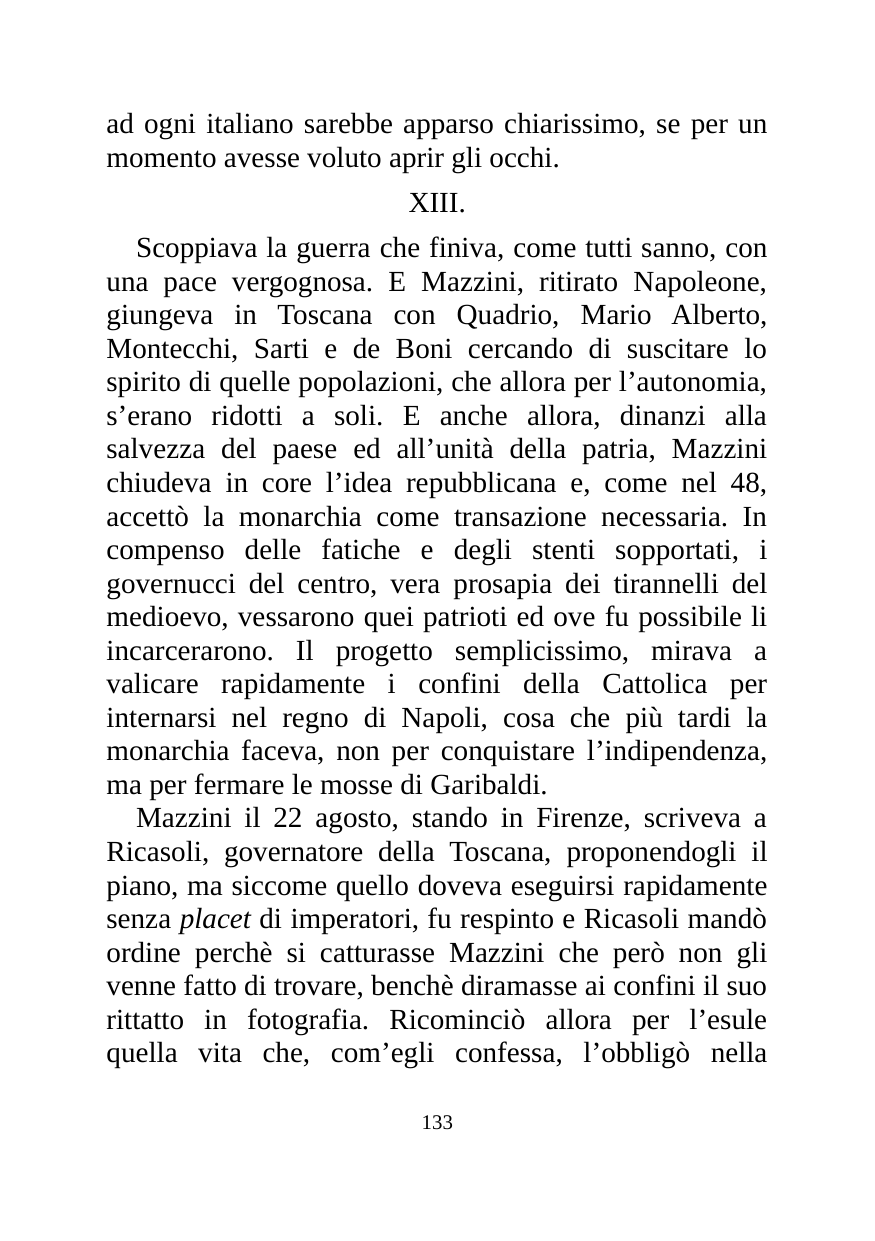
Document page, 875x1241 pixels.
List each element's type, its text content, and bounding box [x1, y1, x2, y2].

text XIII. [106, 185, 768, 219]
text ad ogni italiano sarebbe apparso chiarissimo, se per un momento avesse voluto aprir gli occhi. [106, 106, 768, 173]
text Mazzini il 22 agosto, stando in Firenze, scriveva a Ricasoli, governatore della Toscana, proponendogli il piano, ma siccome quello doveva eseguirsi rapidamente senza placet di imperatori, fu respinto e Ricasoli mandò ordine perchè si catturasse Mazzini che però non gli venne fatto di trovare, benchè diramasse ai confini il suo rittatto in fotografia. Ricominciò allora per l’esule quella vita che, com’egli confessa, l’obbligò nella [106, 801, 768, 1069]
text Scoppiava la guerra che finiva, come tutti sanno, con una pace vergognosa. E Mazzini, ritirato Napoleone, giungeva in Toscana con Quadrio, Mario Alberto, Montecchi, Sarti e de Boni cercando di suscitare lo spirito di quelle popolazioni, che allora per l’autonomia, s’erano ridotti a soli. E anche allora, dinanzi alla salvezza del paese ed all’unità della patria, Mazzini chiudeva in core l’idea repubblicana e, come nel 48, accettò la monarchia come transazione necessaria. In compenso delle fatiche e degli stenti sopportati, i governucci del centro, vera prosapia dei tirannelli del medioevo, vessarono quei patrioti ed ove fu possibile li incarcerarono. Il progetto semplicissimo, mirava a valicare rapidamente i confini della Cattolica per internarsi nel regno di Napoli, cosa che più tardi la monarchia faceva, non per conquistare l’indipendenza, ma per fermare le mosse di Garibaldi. [106, 230, 768, 801]
